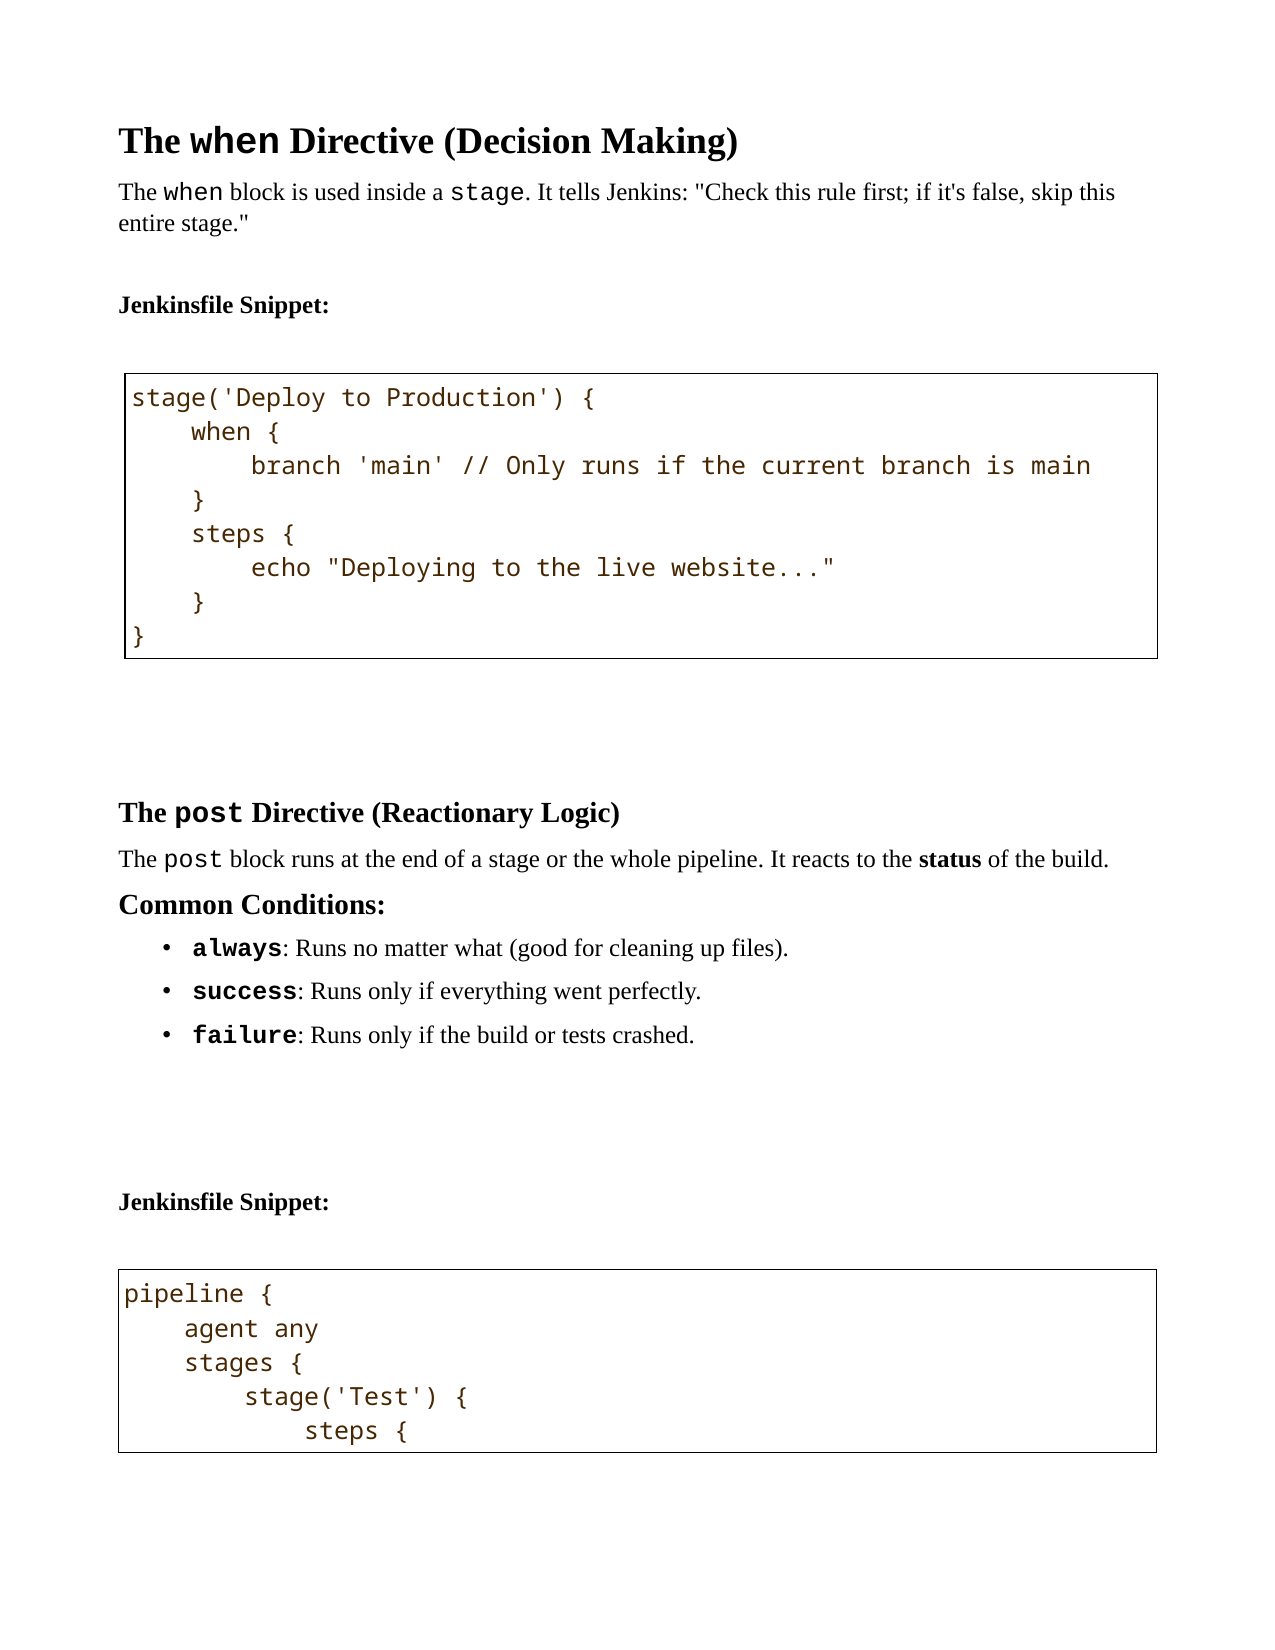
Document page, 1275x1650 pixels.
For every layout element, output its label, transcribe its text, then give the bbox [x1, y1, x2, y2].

subtitle The when Directive (Decision Making) [118, 118, 1157, 164]
subtitle Common Conditions: [118, 887, 1157, 921]
text Jenkinsfile Snippet: [118, 290, 1157, 319]
table_header stage('Deploy to Production') { when { branch 'main' // Only runs if the current branch is main } steps { echo "Deploying to the live website..." } } [126, 374, 1157, 658]
list failure: Runs only if the build or tests crashed. [162, 1020, 1157, 1051]
list always: Runs no matter what (good for cleaning up files). [162, 933, 1157, 964]
text The when block is used inside a stage. It tells Jenkins: "Check this rule first; if it's false, skip this entire stage." [118, 177, 1157, 236]
table_header pipeline { agent any stages { stage('Test') { steps { [119, 1270, 1156, 1452]
subtitle The post Directive (Reactionary Logic) [118, 795, 1157, 831]
text Jenkinsfile Snippet: [118, 1187, 1157, 1216]
text The post block runs at the end of a stage or the whole pipeline. It reacts to the status of the build. [118, 844, 1157, 874]
list success: Runs only if everything went perfectly. [162, 976, 1157, 1007]
